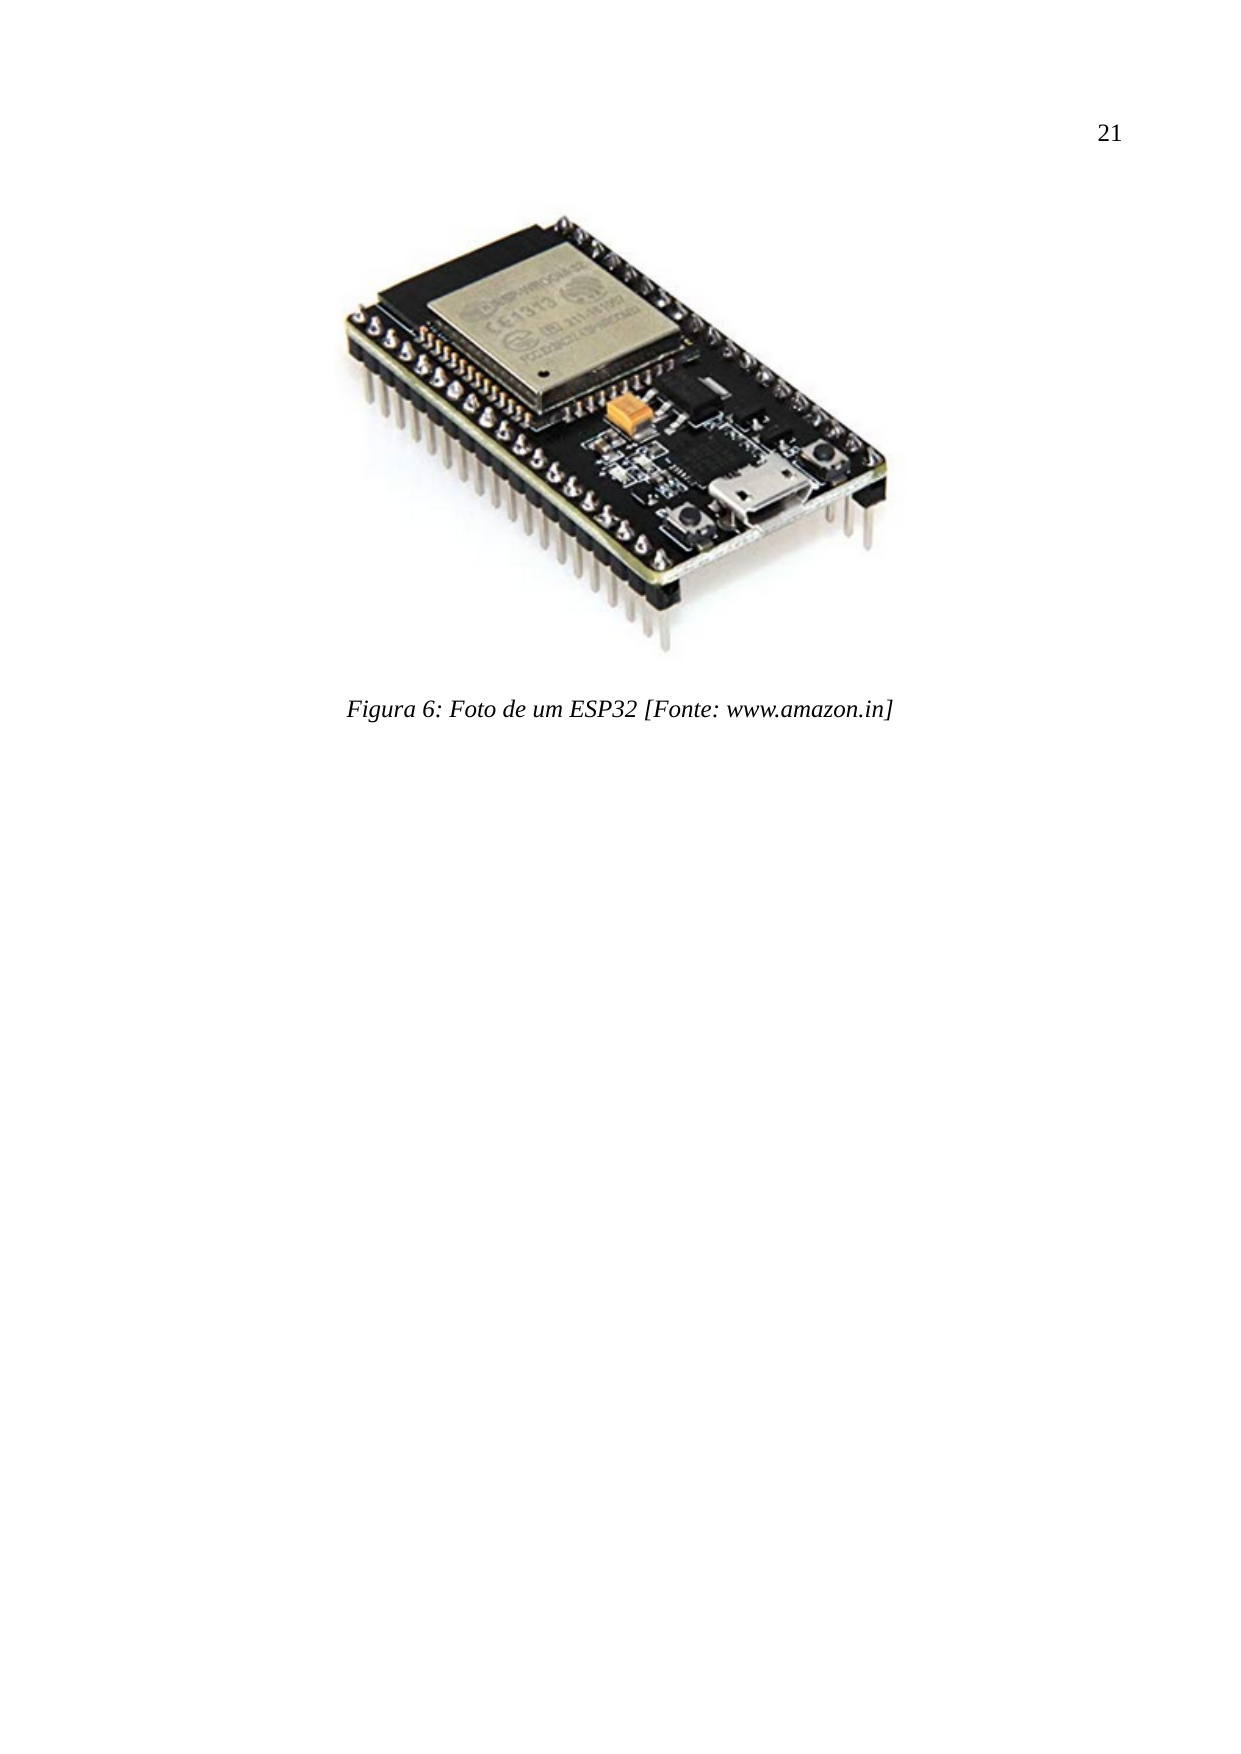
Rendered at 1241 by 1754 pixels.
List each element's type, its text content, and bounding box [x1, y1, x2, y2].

picture [334, 188, 907, 680]
text Figura 6: Foto de um ESP32 [Fonte: www.amazon.in] [334, 680, 906, 723]
